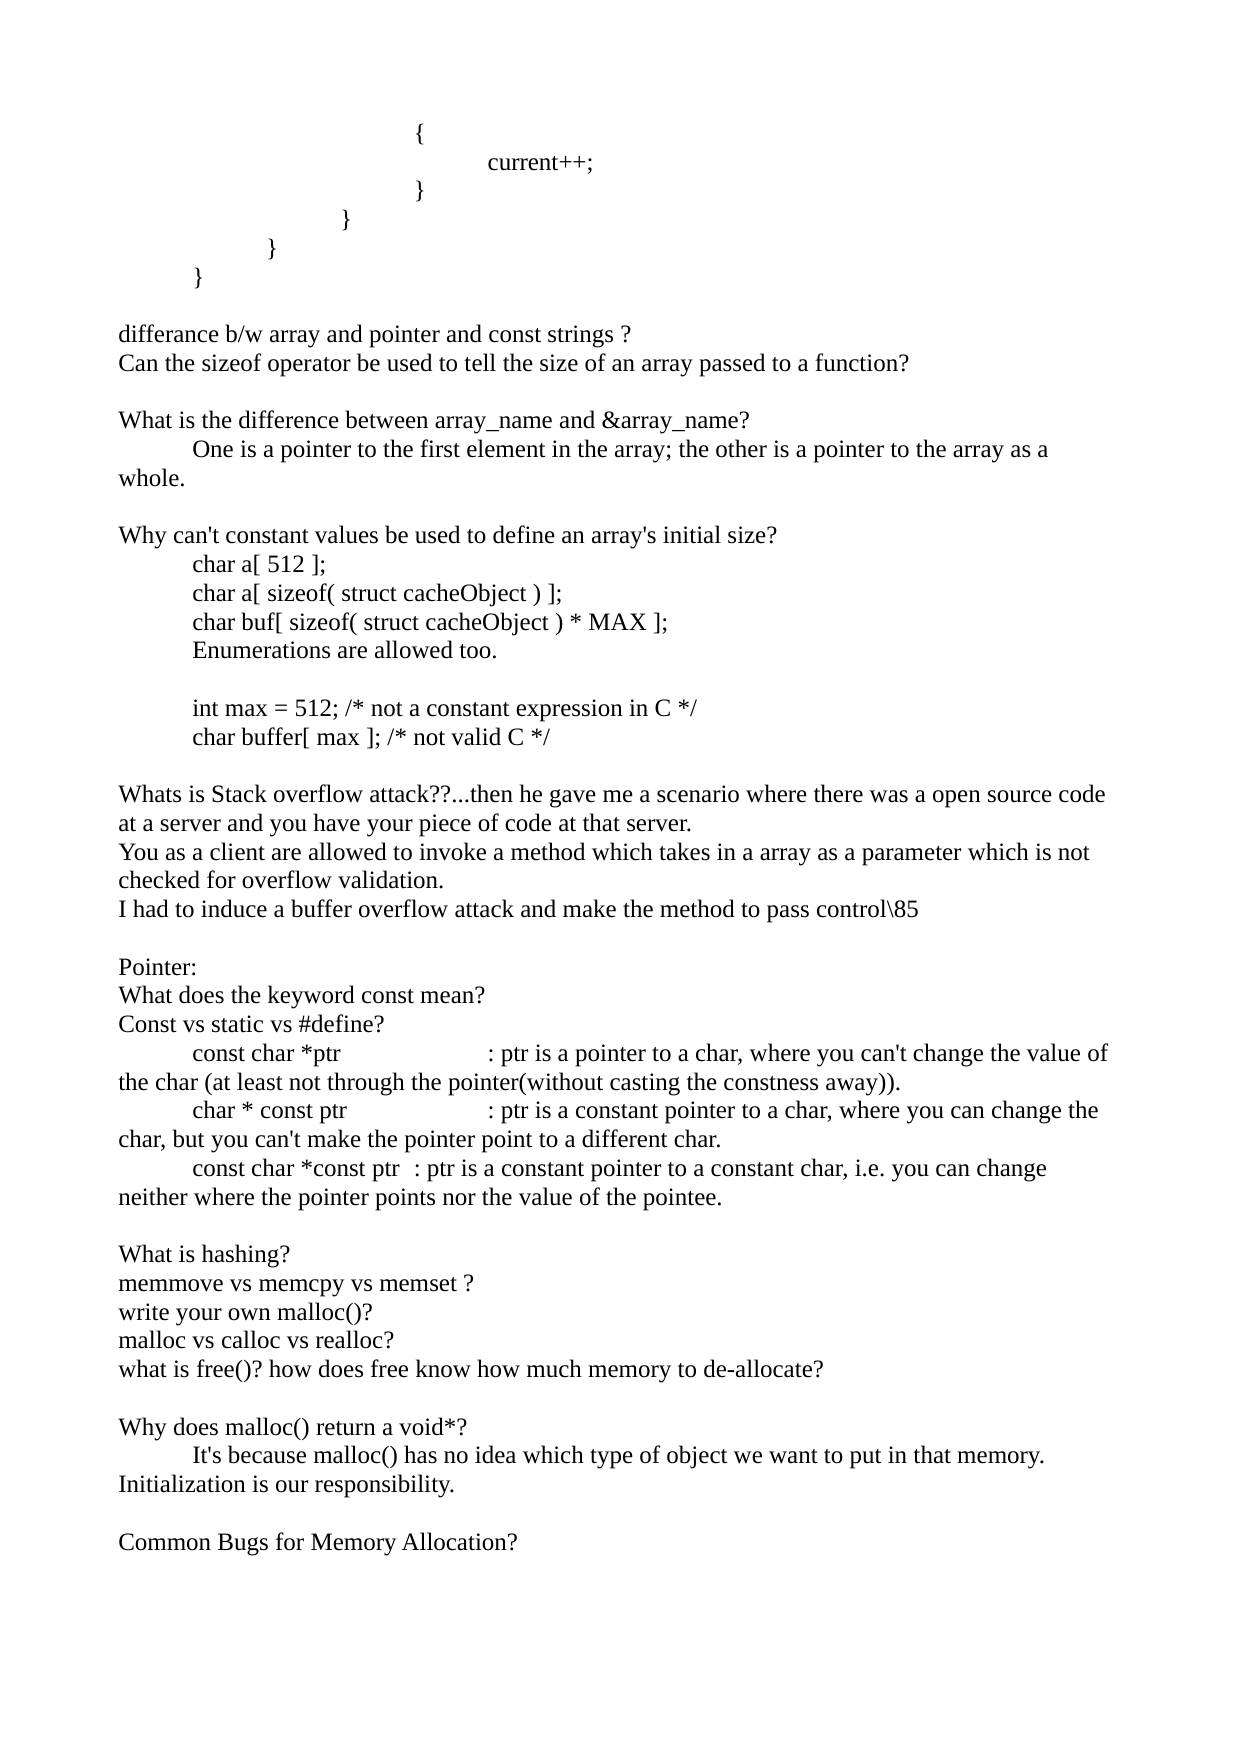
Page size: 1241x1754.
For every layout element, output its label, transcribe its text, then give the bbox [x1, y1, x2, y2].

text const char *ptr : ptr is a pointer to a char, where you can't change the value of the char (at least not through the pointer(without casting the constness away)). [118, 1038, 1122, 1096]
text Common Bugs for Memory Allocation? [118, 1527, 1122, 1556]
text Whats is Stack overflow attack??...then he gave me a scenario where there was a open source code at a server and you have your piece of code at that server. [118, 779, 1122, 837]
text What is the difference between array_name and &array_name? [118, 406, 1122, 434]
text What does the keyword const mean? [118, 981, 1122, 1009]
text char a[ sizeof( struct cacheObject ) ]; [118, 578, 1122, 607]
text { [118, 118, 1122, 147]
text write your own malloc()? [118, 1297, 1122, 1326]
text const char *const ptr : ptr is a constant pointer to a constant char, i.e. you can change neither where the pointer points nor the value of the pointee. [118, 1153, 1122, 1211]
text Pointer: [118, 952, 1122, 981]
text int max = 512; /* not a constant expression in C */ [118, 693, 1122, 722]
text One is a pointer to the first element in the array; the other is a pointer to the array as a whole. [118, 434, 1122, 492]
text } [118, 233, 1122, 262]
text } [118, 176, 1122, 204]
text Const vs static vs #define? [118, 1009, 1122, 1038]
text What is hashing? [118, 1239, 1122, 1268]
text char * const ptr : ptr is a constant pointer to a char, where you can change the char, but you can't make the pointer point to a different char. [118, 1096, 1122, 1153]
text char buf[ sizeof( struct cacheObject ) * MAX ]; [118, 607, 1122, 636]
text You as a client are allowed to invoke a method which takes in a array as a parameter which is not checked for overflow validation. [118, 837, 1122, 894]
text what is free()? how does free know how much memory to de-allocate? [118, 1354, 1122, 1383]
text I had to induce a buffer overflow attack and make the method to pass control\85 [118, 894, 1122, 923]
text } [118, 204, 1122, 233]
text Why does malloc() return a void*? [118, 1412, 1122, 1441]
text Why can't constant values be used to define an array's initial size? [118, 521, 1122, 549]
text It's because malloc() has no idea which type of object we want to put in that memory. Initialization is our responsibility. [118, 1441, 1122, 1498]
text char buffer[ max ]; /* not valid C */ [118, 722, 1122, 751]
text } [118, 262, 1122, 291]
text memmove vs memcpy vs memset ? [118, 1268, 1122, 1297]
text malloc vs calloc vs realloc? [118, 1326, 1122, 1354]
text differance b/w array and pointer and const strings ? [118, 319, 1122, 348]
text Can the sizeof operator be used to tell the size of an array passed to a function? [118, 348, 1122, 377]
text current++; [118, 147, 1122, 176]
text Enumerations are allowed too. [118, 636, 1122, 664]
text char a[ 512 ]; [118, 549, 1122, 578]
